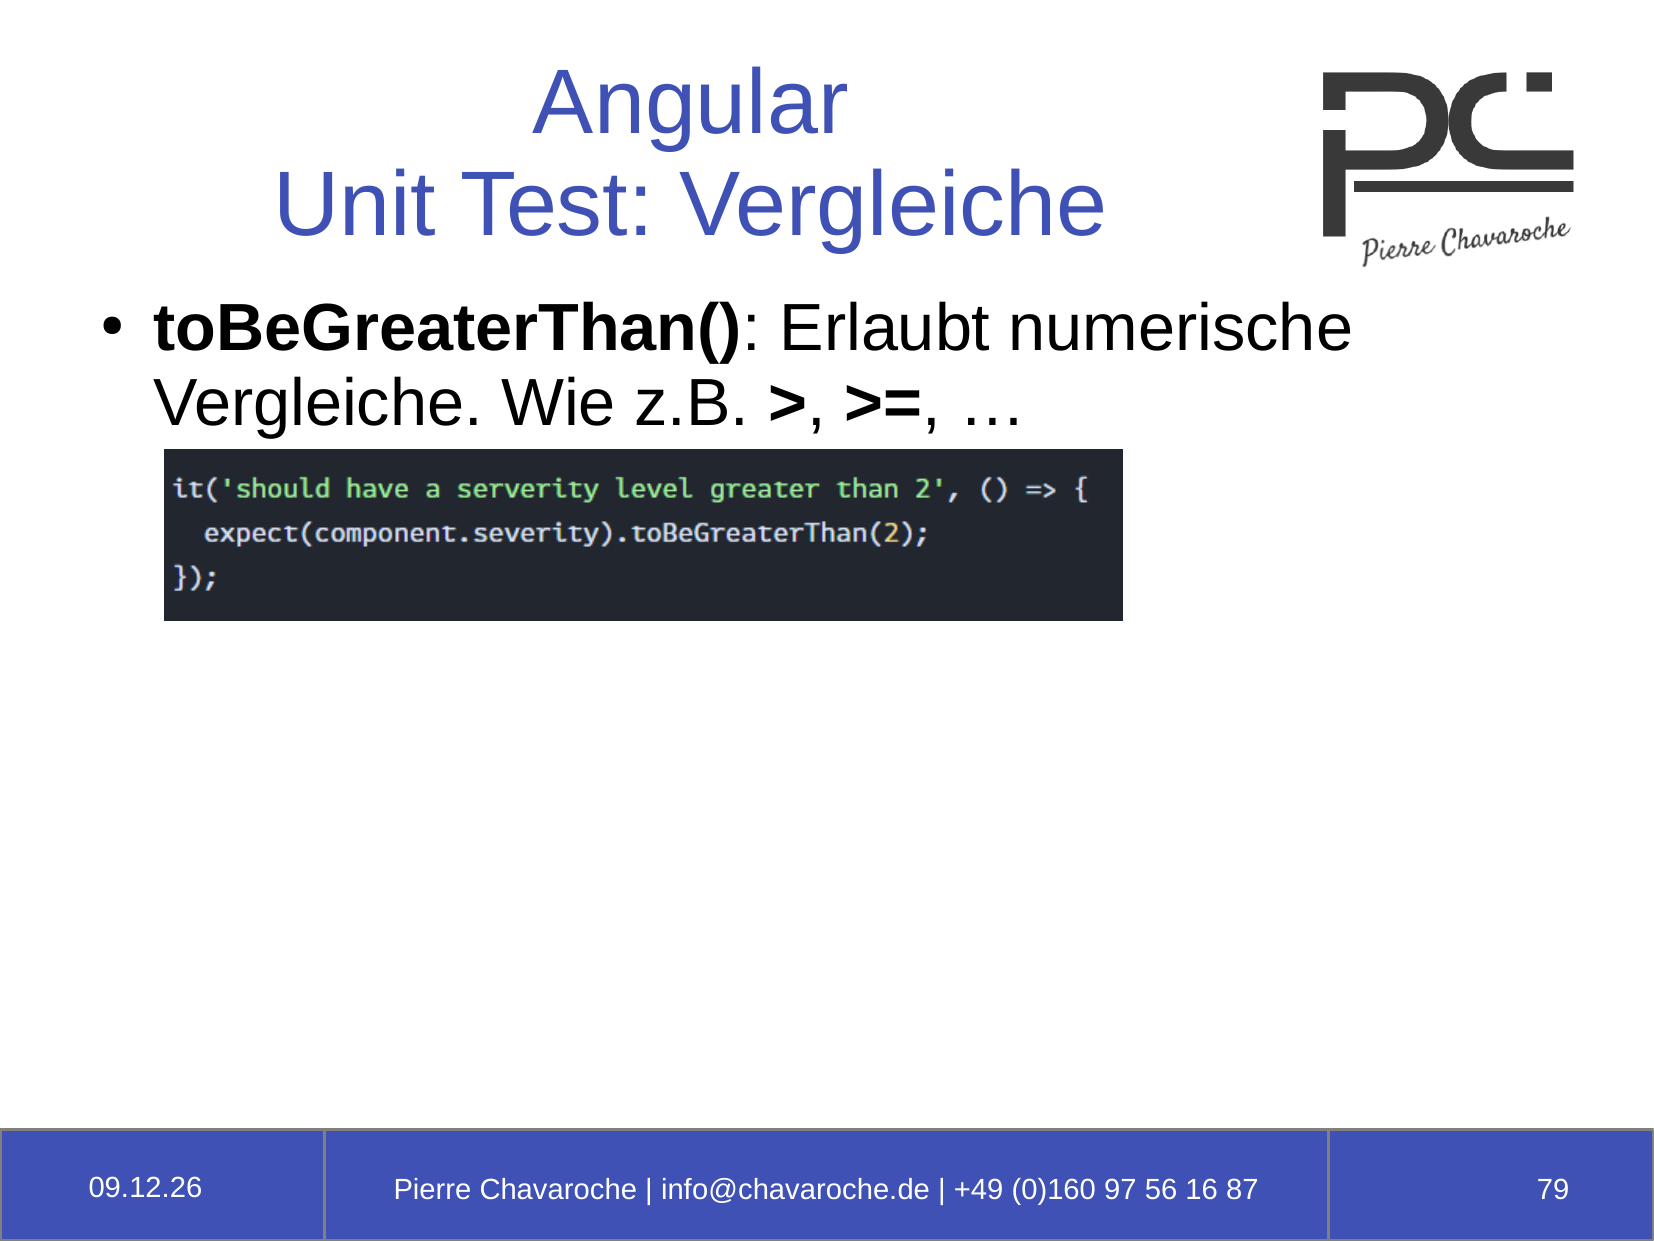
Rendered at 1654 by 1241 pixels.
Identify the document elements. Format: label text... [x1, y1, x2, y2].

title Angular Unit Test: Vergleiche [82, 49, 1300, 257]
picture [164, 449, 1123, 621]
picture [1307, 29, 1589, 311]
list toBeGreaterThan(): Erlaubt numerische Vergleiche. Wie z.B. >, >=, … [82, 290, 1571, 1109]
